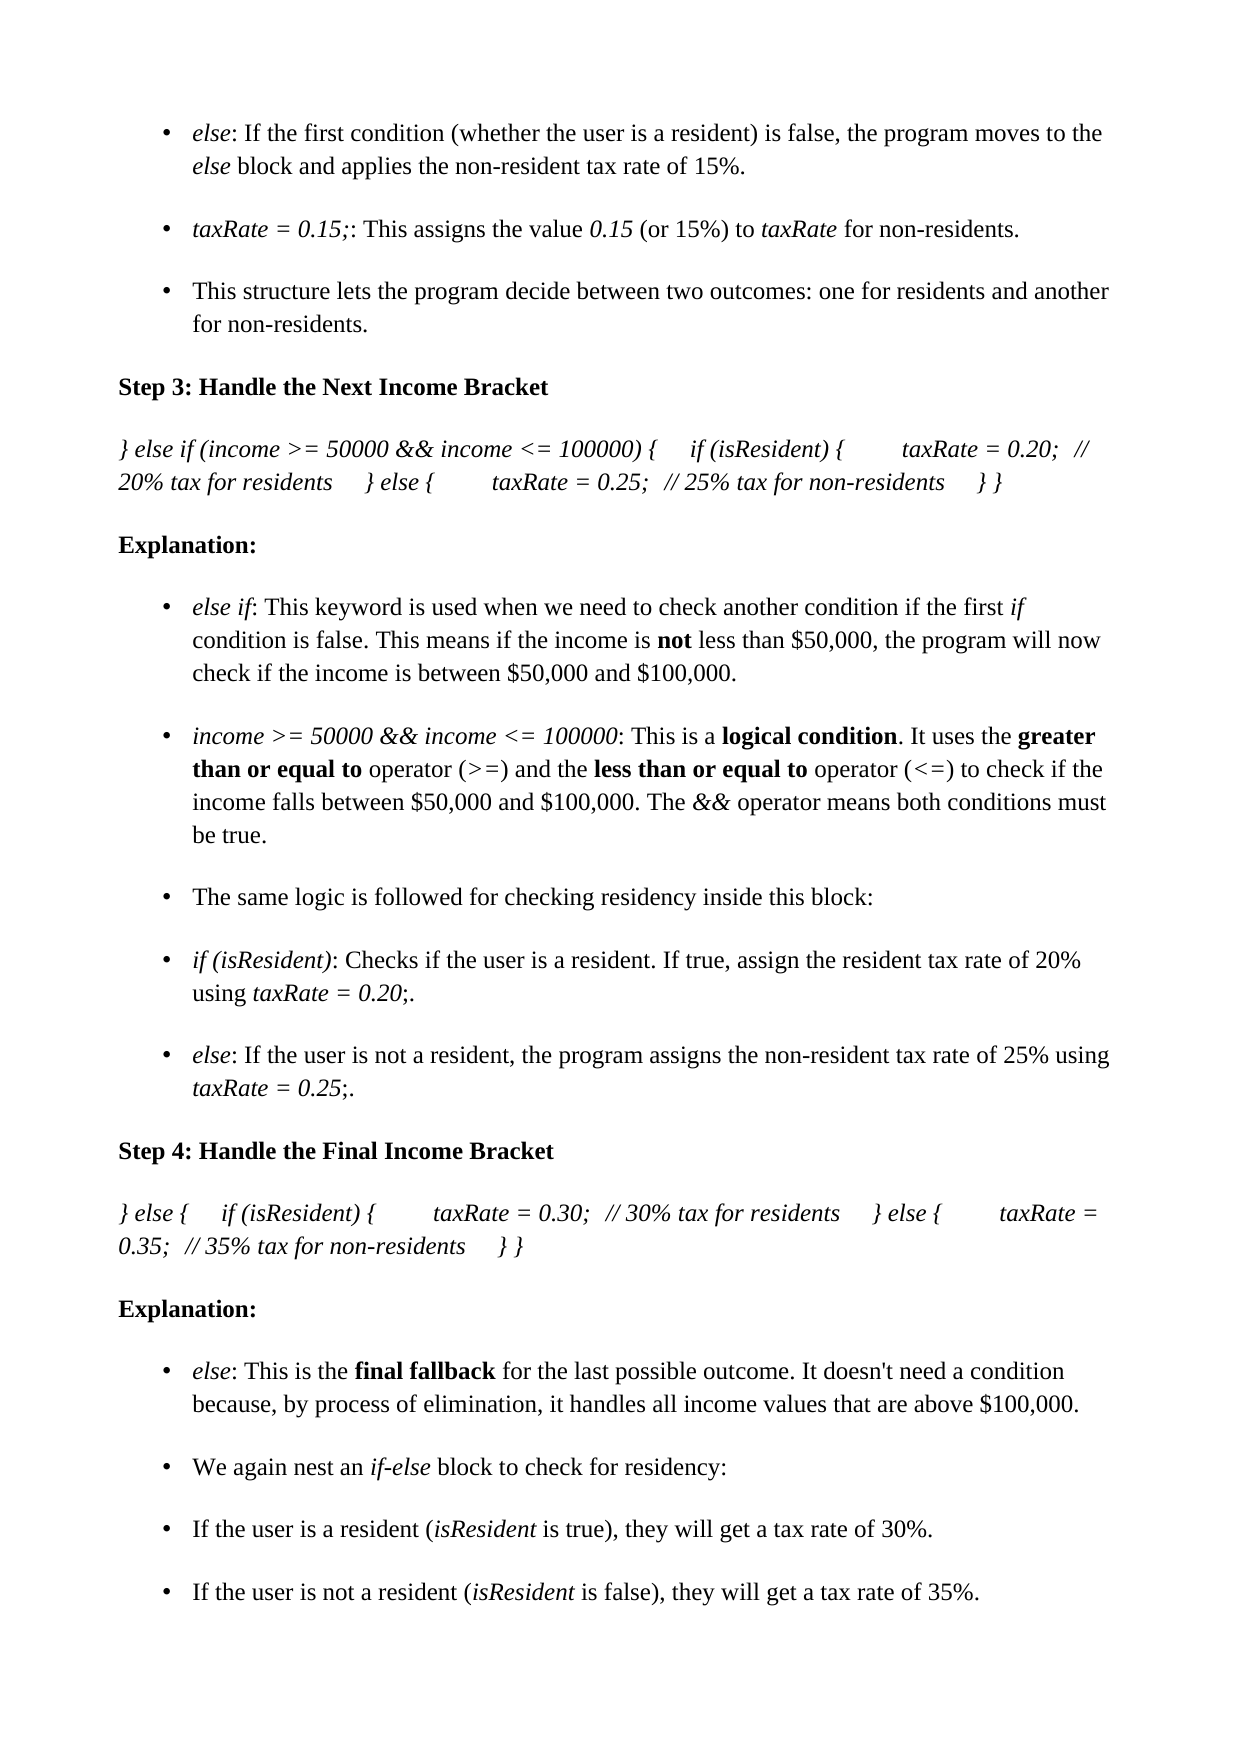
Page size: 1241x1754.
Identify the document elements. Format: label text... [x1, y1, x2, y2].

list taxRate = 0.15;: This assigns the value 0.15 (or 15%) to taxRate for non-residents. [162, 214, 1122, 242]
list else: This is the final fallback for the last possible outcome. It doesn't need a condition because, by process of elimination, it handles all income values that are above $100,000. [162, 1356, 1122, 1418]
text } else { if (isResident) { taxRate = 0.30; // 30% tax for residents } else { taxRate = 0.35; // 35% tax for non-residents } } [118, 1198, 1122, 1260]
list This structure lets the program decide between two outcomes: one for residents and another for non-residents. [162, 276, 1122, 338]
text Explanation: [118, 530, 1122, 558]
list The same logic is followed for checking residency inside this block: [162, 882, 1122, 911]
list If the user is not a resident (isResident is false), they will get a tax rate of 35%. [162, 1577, 1122, 1606]
text Step 3: Handle the Next Income Bracket [118, 372, 1122, 400]
text Explanation: [118, 1294, 1122, 1323]
list else: If the user is not a resident, the program assigns the non-resident tax rate of 25% using taxRate = 0.25;. [162, 1040, 1122, 1102]
list income >= 50000 && income <= 100000: This is a logical condition. It uses the greater than or equal to operator (>=) and the less than or equal to operator (<=) to check if the income falls between $50,000 and $100,000. The && operator means both conditions must be true. [162, 721, 1122, 848]
list else: If the first condition (whether the user is a resident) is false, the program moves to the else block and applies the non-resident tax rate of 15%. [162, 118, 1122, 180]
list We again nest an if-else block to check for residency: [162, 1452, 1122, 1481]
text Step 4: Handle the Final Income Bracket [118, 1136, 1122, 1164]
text } else if (income >= 50000 && income <= 100000) { if (isResident) { taxRate = 0.20; // 20% tax for residents } else { taxRate = 0.25; // 25% tax for non-residents } } [118, 434, 1122, 496]
list else if: This keyword is used when we need to check another condition if the first if condition is false. This means if the income is not less than $50,000, the program will now check if the income is between $50,000 and $100,000. [162, 592, 1122, 687]
list if (isResident): Checks if the user is a resident. If true, assign the resident tax rate of 20% using taxRate = 0.20;. [162, 945, 1122, 1007]
list If the user is a resident (isResident is true), they will get a tax rate of 30%. [162, 1514, 1122, 1543]
